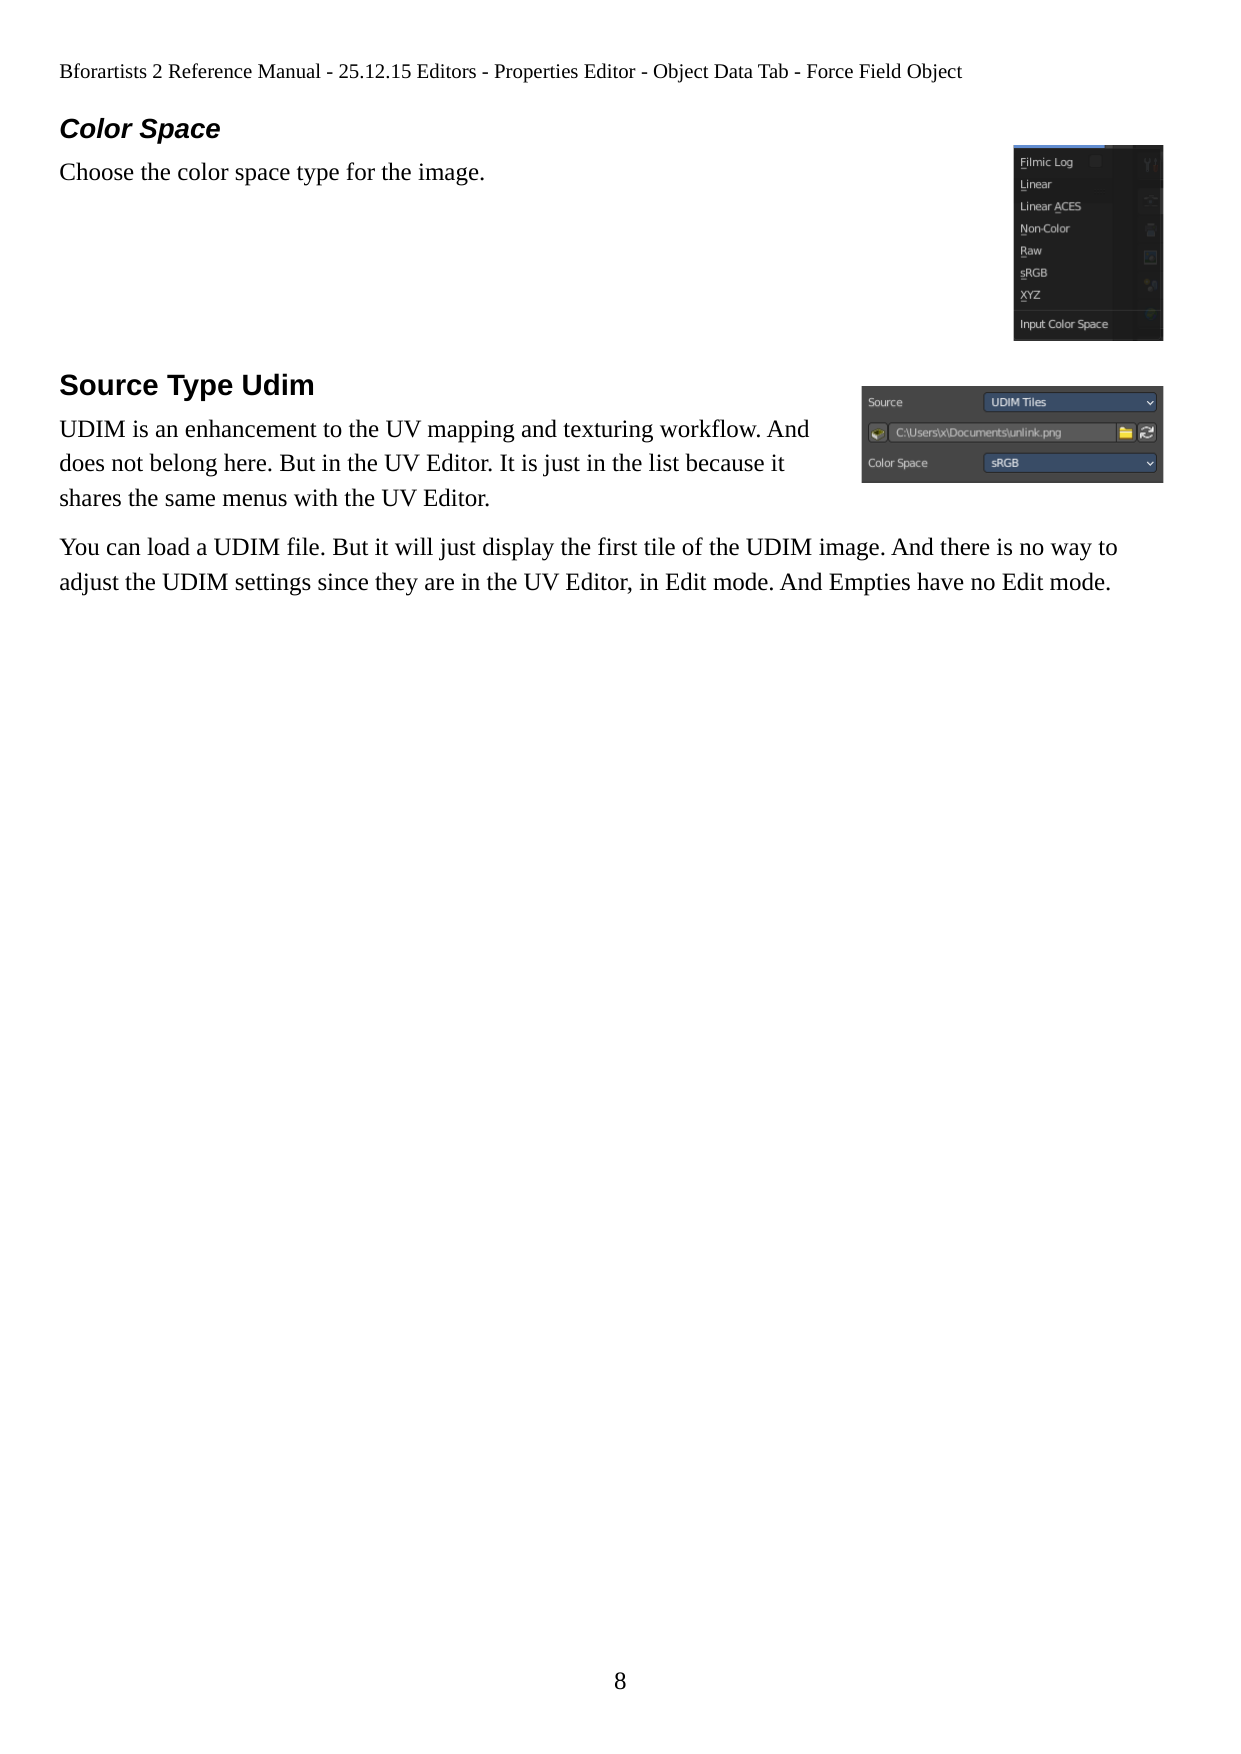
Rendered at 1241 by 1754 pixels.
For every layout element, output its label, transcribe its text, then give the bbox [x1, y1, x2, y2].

picture [861, 386, 1164, 483]
text You can load a UDIM file. But it will just display the first tile of the UDIM image. And there is no way to adjust the UDIM settings since they are in the UV Editor, in Edit mode. And Empties have no Edit mode. [59, 532, 1181, 595]
text Choose the color space type for the image. [59, 157, 1013, 186]
subtitle Source Type Udim [59, 368, 1181, 402]
text UDIM is an enhancement to the UV mapping and texturing workflow. And does not belong here. But in the UV Editor. It is just in the list because it shares the same menus with the UV Editor. [59, 414, 1181, 512]
subtitle Color Space [59, 113, 1181, 144]
picture [1013, 145, 1164, 341]
